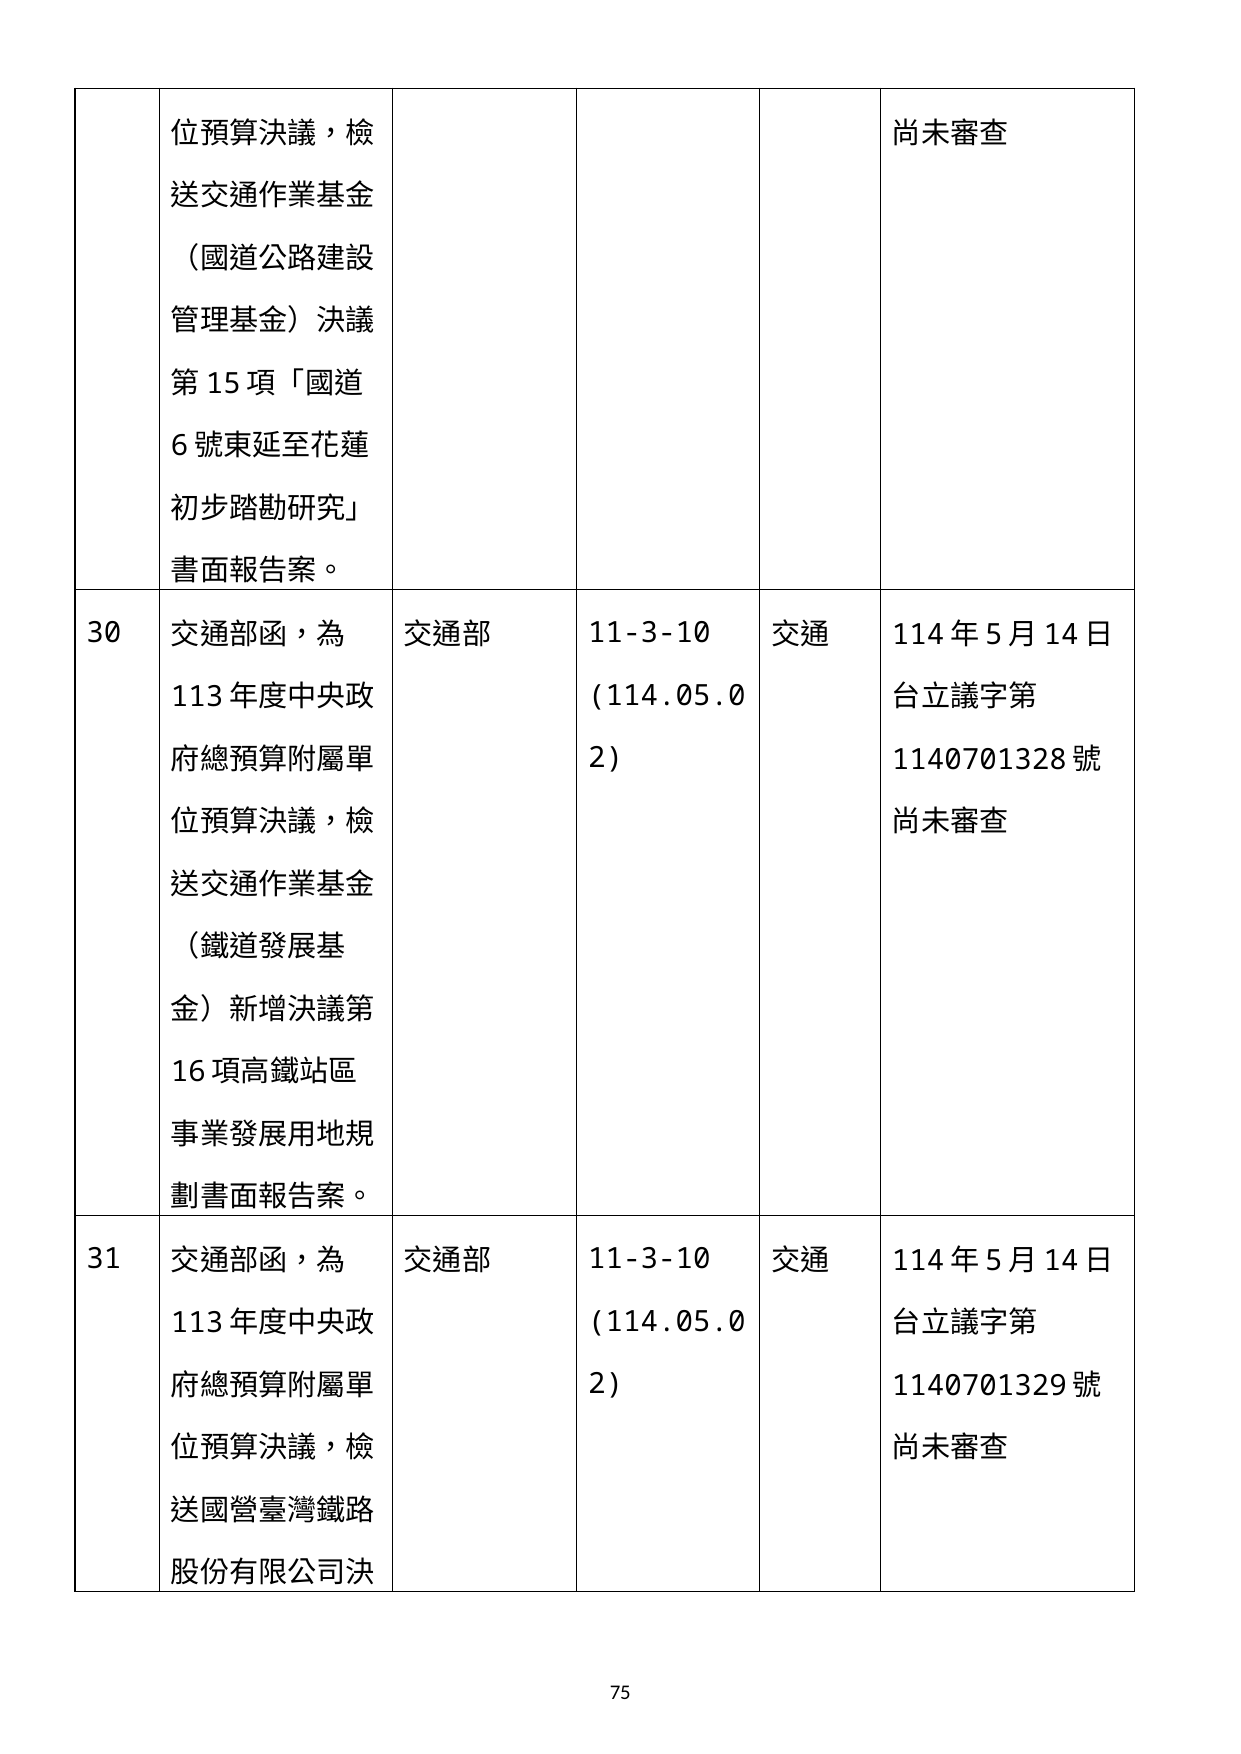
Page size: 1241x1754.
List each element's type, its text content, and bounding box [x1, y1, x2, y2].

table_cell [577, 89, 759, 589]
table_cell 114年5月14日 台立議字第1140701329號 尚未審查 [881, 1216, 1134, 1591]
table_cell 交通部函，為113年度中央政府總預算附屬單位預算決議，檢送交通作業基金（鐵道發展基金）新增決議第16項高鐵站區事業發展用地規劃書面報告案。 [160, 590, 392, 1215]
table_cell 交通部函，為113年度中央政府總預算附屬單位預算決議，檢送國營臺灣鐵路股份有限公司決 [160, 1216, 392, 1591]
table_cell 尚未審查 [881, 89, 1134, 589]
table_cell 交通 [760, 1216, 880, 1591]
table_cell 交通部 [393, 590, 576, 1215]
table_cell 11-3-10 (114.05.02) [577, 590, 759, 1215]
table_cell 11-3-10 (114.05.02) [577, 1216, 759, 1591]
table_cell [393, 89, 576, 589]
table_cell 31 [76, 1216, 159, 1591]
table_cell 位預算決議，檢送交通作業基金（國道公路建設管理基金）決議第15項「國道6號東延至花蓮初步踏勘研究」書面報告案。 [160, 89, 392, 589]
table_cell [76, 89, 159, 589]
table_cell 交通部 [393, 1216, 576, 1591]
table_cell 114年5月14日 台立議字第1140701328號 尚未審查 [881, 590, 1134, 1215]
table_cell 30 [76, 590, 159, 1215]
table_cell [760, 89, 880, 589]
table_cell 交通 [760, 590, 880, 1215]
